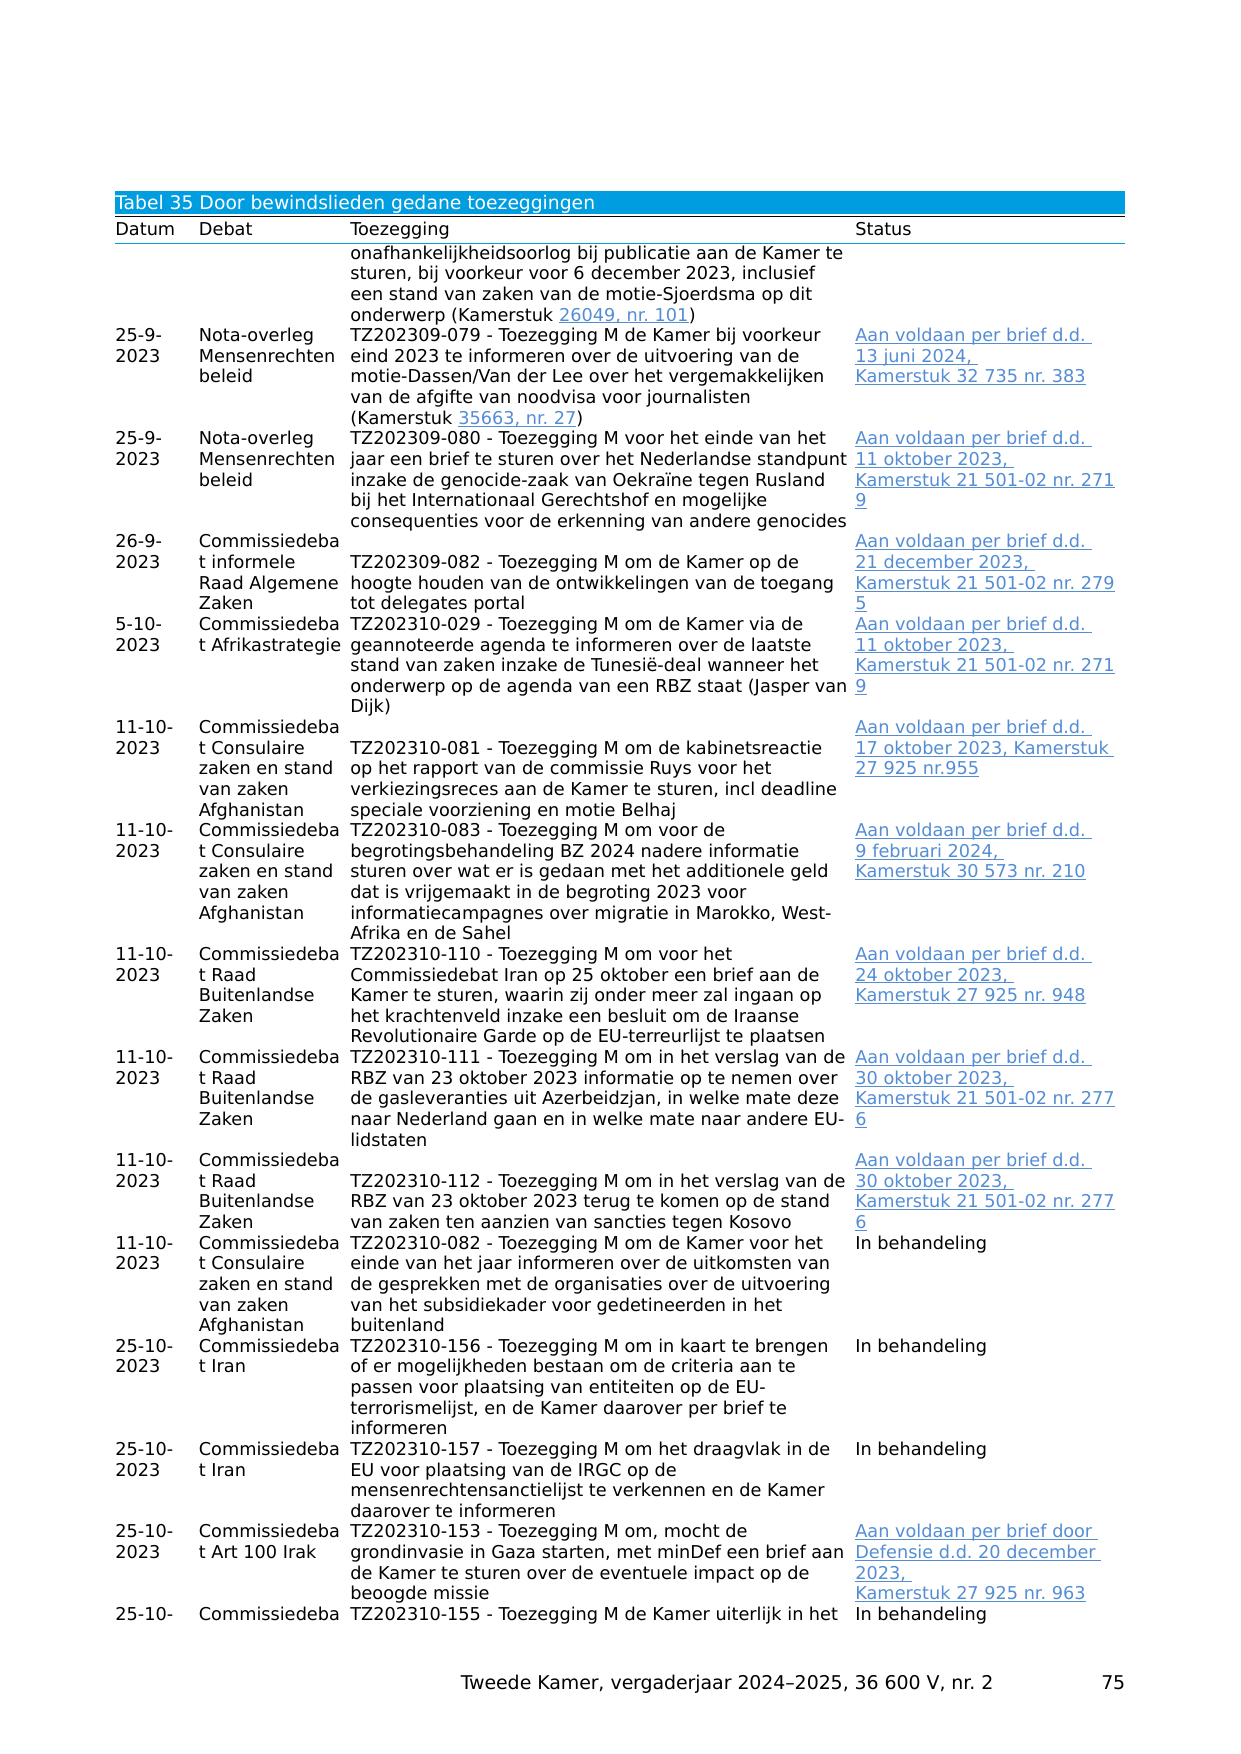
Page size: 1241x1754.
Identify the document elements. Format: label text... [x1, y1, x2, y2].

table_cell 25-9-2023 [115, 428, 196, 531]
table_cell 25-9-2023 [115, 325, 196, 428]
table_cell TZ202309-082 - Toezegging M om de Kamer op de hoogte houden van de ontwikkelingen van de toegang tot delegates portal [347, 531, 852, 614]
table_cell Nota-overleg Mensenrechtenbeleid [196, 428, 347, 531]
table_cell Commissiedebat Iran [196, 1336, 347, 1439]
table_cell Aan voldaan per brief d.d. 11 oktober 2023, Kamerstuk 21 501-02 nr. 2719 [852, 428, 1125, 531]
table_cell Aan voldaan per brief d.d. 9 februari 2024, Kamerstuk 30 573 nr. 210 [852, 820, 1125, 944]
table_cell TZ202310-112 - Toezegging M om in het verslag van de RBZ van 23 oktober 2023 terug te komen op de stand van zaken ten aanzien van sancties tegen Kosovo [347, 1150, 852, 1233]
table_cell 11-10-2023 [115, 1150, 196, 1233]
table_cell 25-10- [115, 1604, 196, 1624]
table_cell In behandeling [852, 1604, 1125, 1624]
table_cell Commissiedebat Art 100 Irak [196, 1521, 347, 1604]
table_cell Datum [115, 217, 196, 243]
table_cell In behandeling [852, 1336, 1125, 1439]
table_cell TZ202310-029 - Toezegging M om de Kamer via de geannoteerde agenda te informeren over de laatste stand van zaken inzake de Tunesië-deal wanneer het onderwerp op de agenda van een RBZ staat (Jasper van Dijk) [347, 614, 852, 717]
table_cell Commissiedebat Iran [196, 1439, 347, 1521]
table_cell Commissiedeba [196, 1604, 347, 1624]
table_cell Commissiedebat Consulaire zaken en stand van zaken Afghanistan [196, 1233, 347, 1336]
table_cell Aan voldaan per brief d.d. 17 oktober 2023, Kamerstuk 27 925 nr.955 [852, 717, 1125, 820]
table_cell TZ202310-156 - Toezegging M om in kaart te brengen of er mogelijkheden bestaan om de criteria aan te passen voor plaatsing van entiteiten op de EU-terrorismelijst, en de Kamer daarover per brief te informeren [347, 1336, 852, 1439]
table_cell 11-10-2023 [115, 717, 196, 820]
table_cell 25-10-2023 [115, 1336, 196, 1439]
table_cell onafhankelijkheidsoorlog bij publicatie aan de Kamer te sturen, bij voorkeur voor 6 december 2023, inclusief een stand van zaken van de motie-Sjoerdsma op dit onderwerp (Kamerstuk 26049, nr. 101) [347, 244, 852, 325]
table_cell Aan voldaan per brief d.d. 11 oktober 2023, Kamerstuk 21 501-02 nr. 2719 [852, 614, 1125, 717]
table_cell Status [852, 217, 1125, 243]
table_cell Commissiedebat informele Raad Algemene Zaken [196, 531, 347, 614]
table_cell Aan voldaan per brief door Defensie d.d. 20 december 2023, Kamerstuk 27 925 nr. 963 [852, 1521, 1125, 1604]
table_cell In behandeling [852, 1439, 1125, 1521]
table_cell Commissiedebat Consulaire zaken en stand van zaken Afghanistan [196, 820, 347, 944]
table_cell TZ202309-080 - Toezegging M voor het einde van het jaar een brief te sturen over het Nederlandse standpunt inzake de genocide-zaak van Oekraïne tegen Rusland bij het Internationaal Gerechtshof en mogelijke consequenties voor de erkenning van andere genocides [347, 428, 852, 531]
table_cell TZ202310-083 - Toezegging M om voor de begrotingsbehandeling BZ 2024 nadere informatie sturen over wat er is gedaan met het additionele geld dat is vrijgemaakt in de begroting 2023 voor informatiecampagnes over migratie in Marokko, West-Afrika en de Sahel [347, 820, 852, 944]
table_cell Aan voldaan per brief d.d. 21 december 2023, Kamerstuk 21 501-02 nr. 2795 [852, 531, 1125, 614]
table_cell TZ202310-110 - Toezegging M om voor het Commissiedebat Iran op 25 oktober een brief aan de Kamer te sturen, waarin zij onder meer zal ingaan op het krachtenveld inzake een besluit om de Iraanse Revolutionaire Garde op de EU-terreurlijst te plaatsen [347, 944, 852, 1047]
table_cell Aan voldaan per brief d.d. 30 oktober 2023, Kamerstuk 21 501-02 nr. 2776 [852, 1150, 1125, 1233]
table_cell [852, 244, 1125, 325]
table_cell [115, 244, 196, 325]
table_cell TZ202310-155 - Toezegging M de Kamer uiterlijk in het [347, 1604, 852, 1624]
table_cell Commissiedebat Afrikastrategie [196, 614, 347, 717]
table_cell 11-10-2023 [115, 820, 196, 944]
table_cell 25-10-2023 [115, 1521, 196, 1604]
table_cell Toezegging [347, 217, 852, 243]
table_cell Aan voldaan per brief d.d. 24 oktober 2023, Kamerstuk 27 925 nr. 948 [852, 944, 1125, 1047]
table_cell Nota-overleg Mensenrechtenbeleid [196, 325, 347, 428]
table_cell TZ202310-081 - Toezegging M om de kabinetsreactie op het rapport van de commissie Ruys voor het verkiezingsreces aan de Kamer te sturen, incl deadline speciale voorziening en motie Belhaj [347, 717, 852, 820]
table_cell TZ202310-082 - Toezegging M om de Kamer voor het einde van het jaar informeren over de uitkomsten van de gesprekken met de organisaties over de uitvoering van het subsidiekader voor gedetineerden in het buitenland [347, 1233, 852, 1336]
table_cell [196, 244, 347, 325]
table_cell Commissiedebat Raad Buitenlandse Zaken [196, 1150, 347, 1233]
table_cell TZ202310-157 - Toezegging M om het draagvlak in de EU voor plaatsing van de IRGC op de mensenrechtensanctielijst te verkennen en de Kamer daarover te informeren [347, 1439, 852, 1521]
table_cell 11-10-2023 [115, 1047, 196, 1150]
table_cell 11-10-2023 [115, 1233, 196, 1336]
table_cell TZ202309-079 - Toezegging M de Kamer bij voorkeur eind 2023 te informeren over de uitvoering van de motie-Dassen/Van der Lee over het vergemakkelijken van de afgifte van noodvisa voor journalisten (Kamerstuk 35663, nr. 27) [347, 325, 852, 428]
table_cell Commissiedebat Raad Buitenlandse Zaken [196, 944, 347, 1047]
table_cell 25-10-2023 [115, 1439, 196, 1521]
table_cell 5-10-2023 [115, 614, 196, 717]
table_cell 11-10-2023 [115, 944, 196, 1047]
table_cell Commissiedebat Consulaire zaken en stand van zaken Afghanistan [196, 717, 347, 820]
table_cell TZ202310-153 - Toezegging M om, mocht de grondinvasie in Gaza starten, met minDef een brief aan de Kamer te sturen over de eventuele impact op de beoogde missie [347, 1521, 852, 1604]
table_cell Aan voldaan per brief d.d. 30 oktober 2023, Kamerstuk 21 501-02 nr. 2776 [852, 1047, 1125, 1150]
table_cell 26-9-2023 [115, 531, 196, 614]
table_cell Aan voldaan per brief d.d. 13 juni 2024, Kamerstuk 32 735 nr. 383 [852, 325, 1125, 428]
table_cell Commissiedebat Raad Buitenlandse Zaken [196, 1047, 347, 1150]
table_cell In behandeling [852, 1233, 1125, 1336]
table_cell Debat [196, 217, 347, 243]
table_cell TZ202310-111 - Toezegging M om in het verslag van de RBZ van 23 oktober 2023 informatie op te nemen over de gasleveranties uit Azerbeidzjan, in welke mate deze naar Nederland gaan en in welke mate naar andere EU-lidstaten [347, 1047, 852, 1150]
